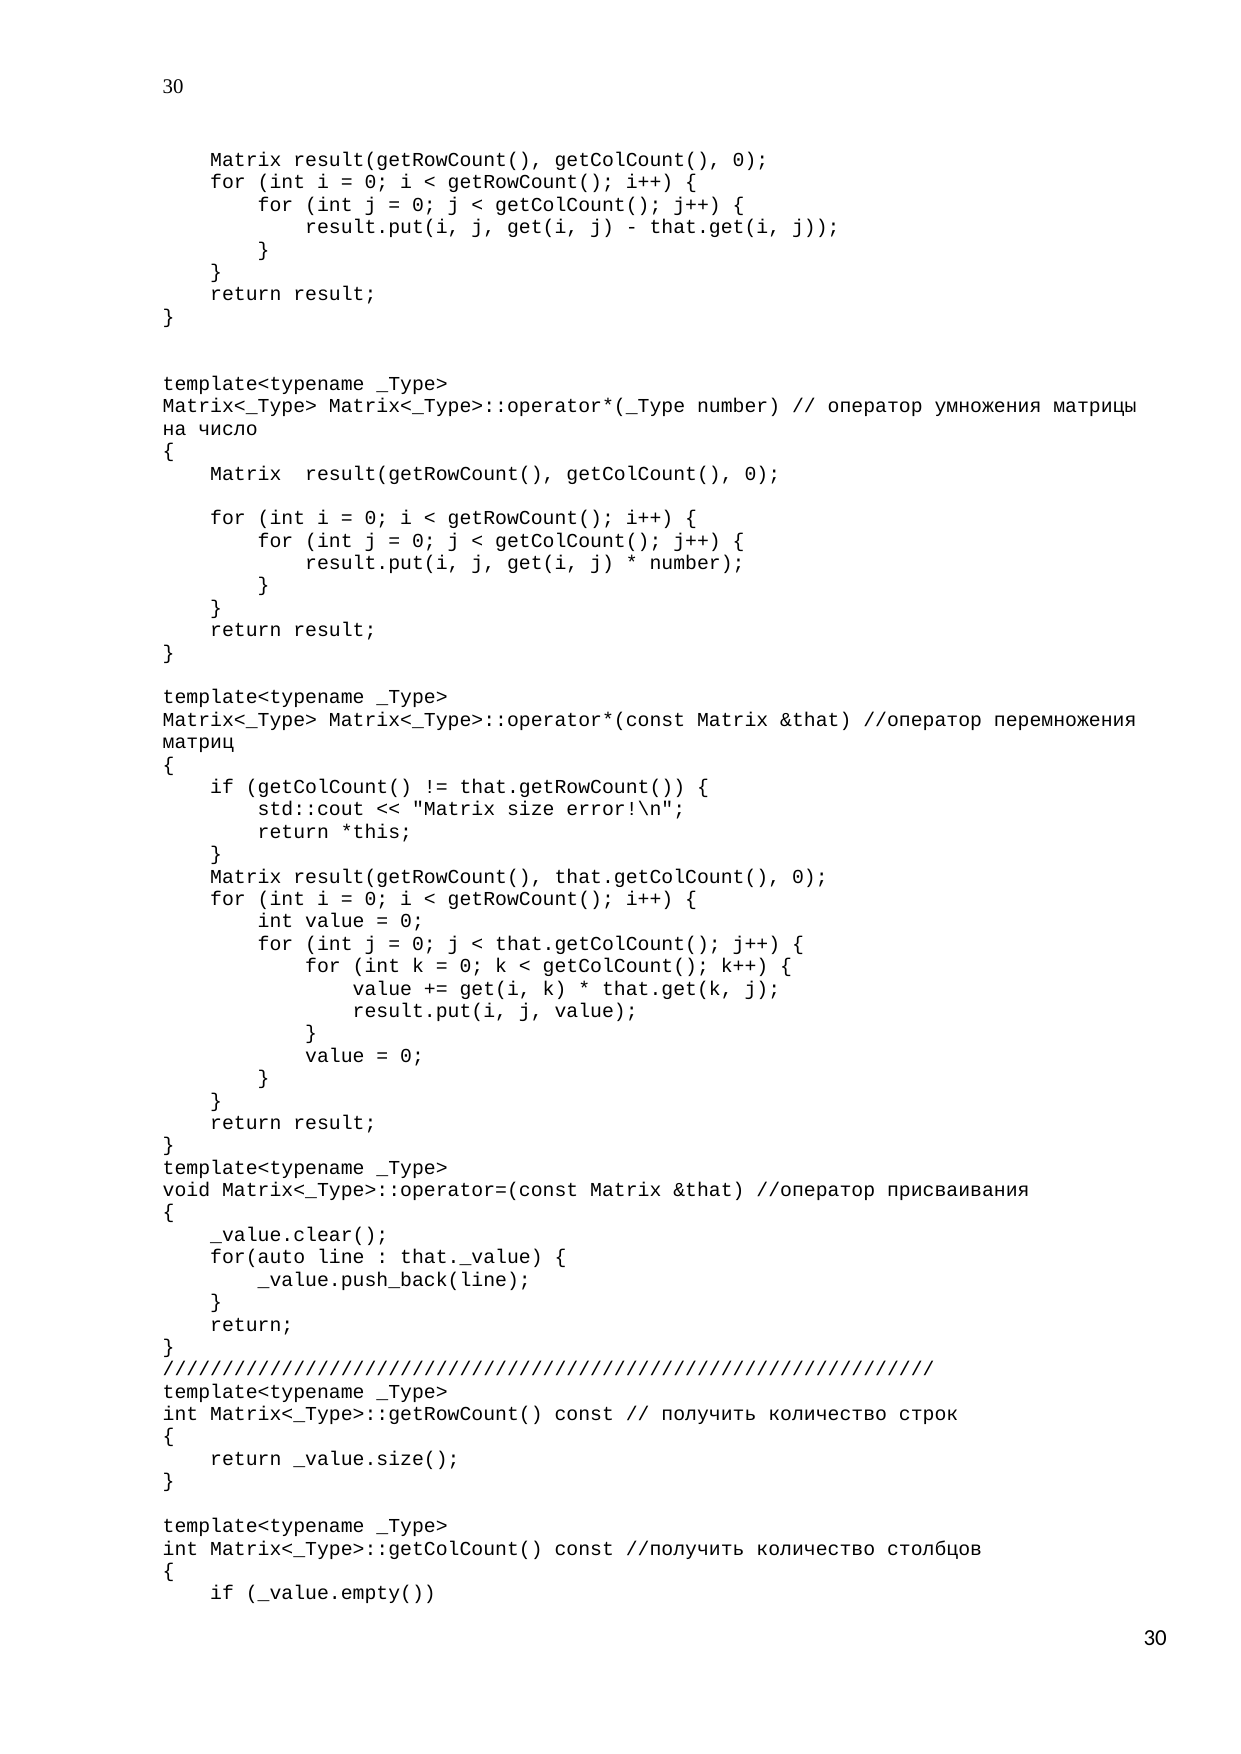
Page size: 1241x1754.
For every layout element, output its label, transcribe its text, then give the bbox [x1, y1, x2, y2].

text template<typename _Type> [162, 1382, 1166, 1404]
text template<typename _Type> [162, 374, 1166, 396]
text for (int j = 0; j < getColCount(); j++) { [162, 195, 1166, 217]
text } [162, 1068, 1166, 1091]
text int value = 0; [162, 911, 1166, 934]
text return result; [162, 620, 1166, 643]
text template<typename _Type> [162, 1158, 1166, 1180]
text _value.push_back(line); [162, 1270, 1166, 1292]
text template<typename _Type> [162, 687, 1166, 710]
text } [162, 598, 1166, 620]
text } [162, 575, 1166, 598]
text } [162, 239, 1166, 262]
text if (getColCount() != that.getRowCount()) { [162, 777, 1166, 799]
text Matrix<_Type> Matrix<_Type>::operator*(const Matrix &that) //оператор перемножения матриц [162, 710, 1166, 754]
text for (int i = 0; i < getRowCount(); i++) { [162, 172, 1166, 195]
text for (int j = 0; j < that.getColCount(); j++) { [162, 934, 1166, 956]
text std::cout << "Matrix size error!\n"; [162, 799, 1166, 822]
text value += get(i, k) * that.get(k, j); [162, 978, 1166, 1001]
text result.put(i, j, get(i, j) * number); [162, 553, 1166, 575]
text int Matrix<_Type>::getRowCount() const // получить количество строк [162, 1404, 1166, 1426]
text { [162, 1202, 1166, 1225]
text } [162, 1337, 1166, 1359]
text { [162, 441, 1166, 463]
text { [162, 1561, 1166, 1583]
text return result; [162, 284, 1166, 307]
text int Matrix<_Type>::getColCount() const //получить количество столбцов [162, 1538, 1166, 1561]
text } [162, 1292, 1166, 1314]
text return result; [162, 1113, 1166, 1135]
text Matrix result(getRowCount(), that.getColCount(), 0); [162, 867, 1166, 889]
text } [162, 643, 1166, 665]
text { [162, 1426, 1166, 1449]
text } [162, 1135, 1166, 1158]
text result.put(i, j, get(i, j) - that.get(i, j)); [162, 217, 1166, 239]
text value = 0; [162, 1046, 1166, 1068]
text return _value.size(); [162, 1449, 1166, 1471]
text } [162, 262, 1166, 284]
text return; [162, 1314, 1166, 1337]
text Matrix<_Type> Matrix<_Type>::operator*(_Type number) // оператор умножения матрицы на число [162, 396, 1166, 441]
text } [162, 1471, 1166, 1494]
text Matrix result(getRowCount(), getColCount(), 0); [162, 463, 1166, 486]
text } [162, 844, 1166, 867]
text if (_value.empty()) [162, 1583, 1166, 1606]
text for (int j = 0; j < getColCount(); j++) { [162, 531, 1166, 553]
text Matrix result(getRowCount(), getColCount(), 0); [162, 150, 1166, 172]
text } [162, 307, 1166, 329]
text template<typename _Type> [162, 1516, 1166, 1538]
text for(auto line : that._value) { [162, 1247, 1166, 1270]
text } [162, 1023, 1166, 1046]
text void Matrix<_Type>::operator=(const Matrix &that) //оператор присваивания [162, 1180, 1166, 1202]
text for (int k = 0; k < getColCount(); k++) { [162, 956, 1166, 978]
text ///////////////////////////////////////////////////////////////// [162, 1359, 1166, 1382]
text for (int i = 0; i < getRowCount(); i++) { [162, 508, 1166, 531]
text { [162, 754, 1166, 777]
text } [162, 1091, 1166, 1113]
text return *this; [162, 822, 1166, 844]
text result.put(i, j, value); [162, 1001, 1166, 1023]
text for (int i = 0; i < getRowCount(); i++) { [162, 889, 1166, 911]
text _value.clear(); [162, 1225, 1166, 1247]
